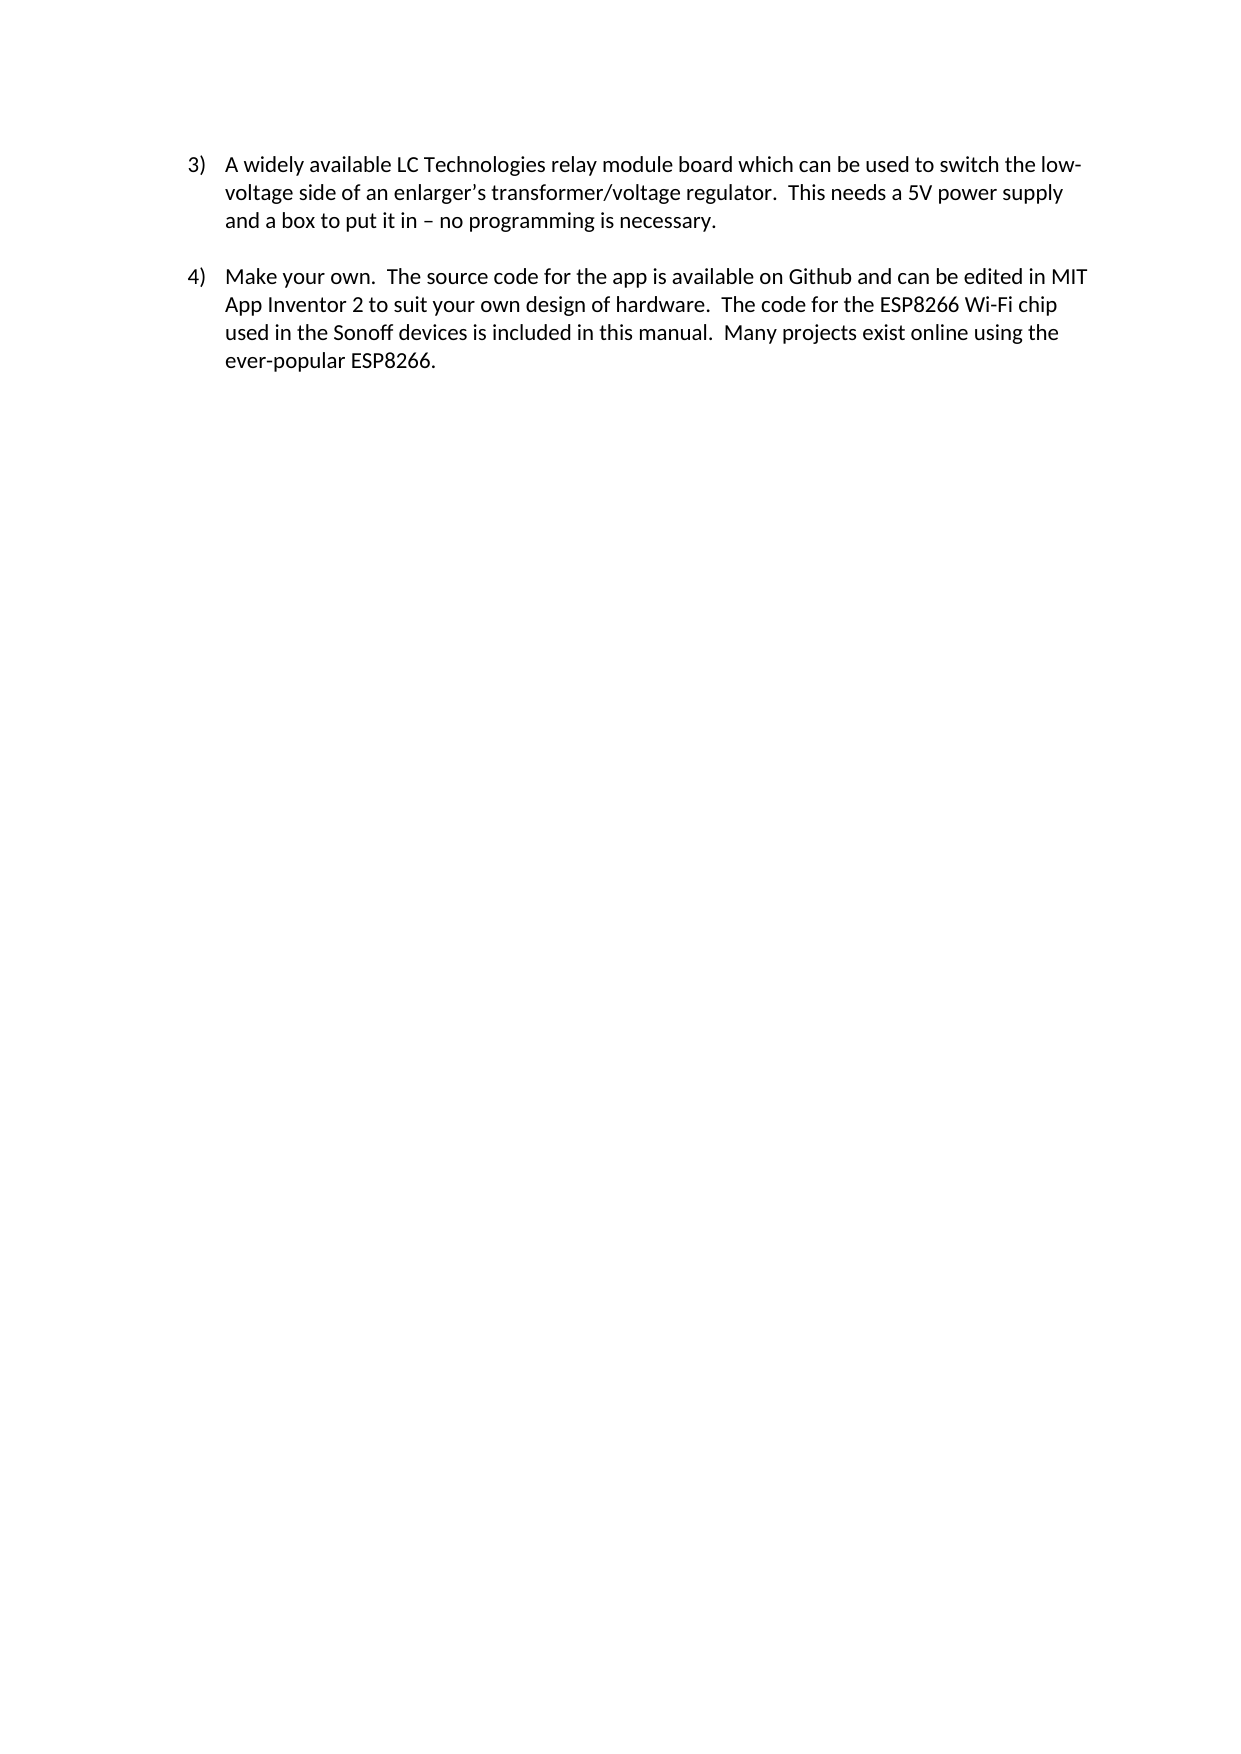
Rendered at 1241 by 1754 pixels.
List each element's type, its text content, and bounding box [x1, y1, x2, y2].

list A widely available LC Technologies relay module board which can be used to switch the low-voltage side of an enlarger’s transformer/voltage regulator. This needs a 5V power supply and a box to put it in – no programming is necessary. [187, 150, 1090, 234]
list Make your own. The source code for the app is available on Github and can be edited in MIT App Inventor 2 to suit your own design of hardware. The code for the ESP8266 Wi-Fi chip used in the Sonoff devices is included in this manual. Many projects exist online using the ever-popular ESP8266. [187, 262, 1090, 374]
